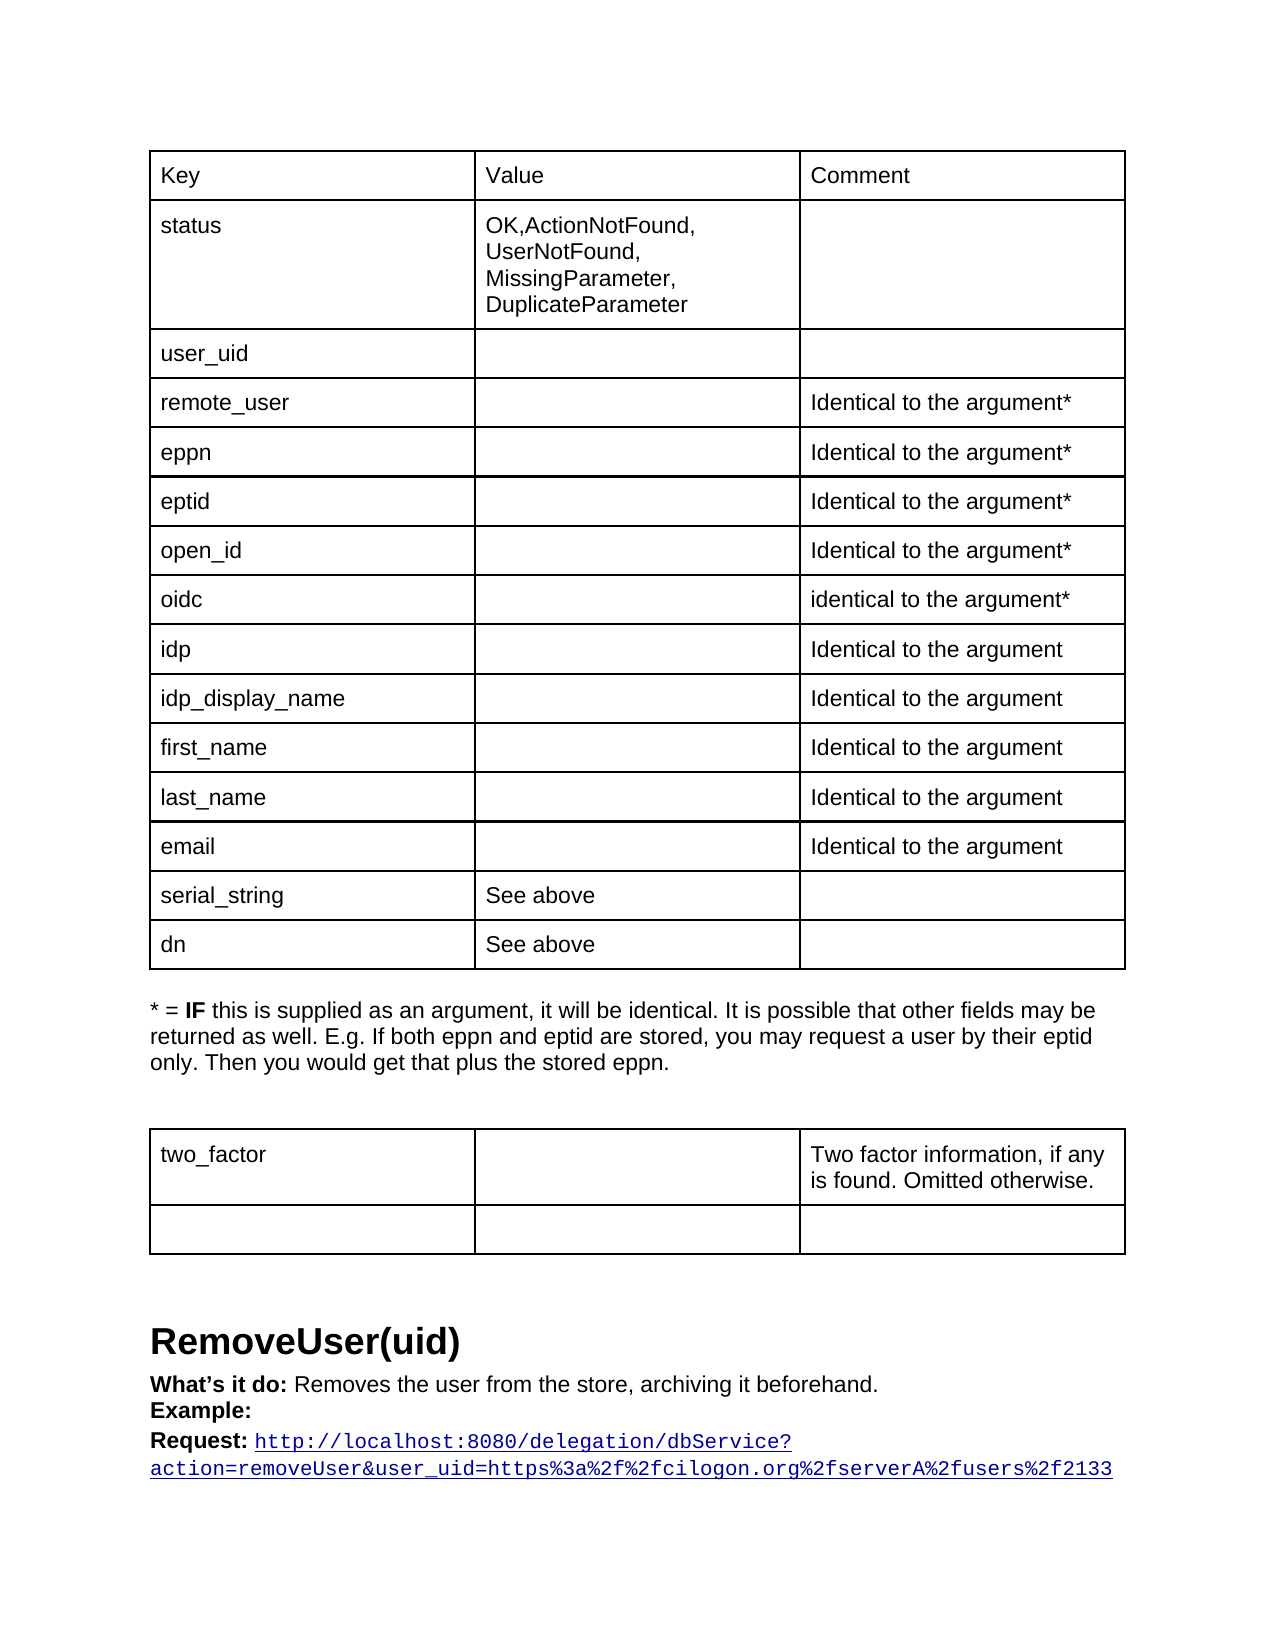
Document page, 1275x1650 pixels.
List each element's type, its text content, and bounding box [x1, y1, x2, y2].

table_cell last_name [151, 773, 474, 820]
text What’s it do: Removes the user from the store, archiving it beforehand. [150, 1371, 1125, 1397]
table_header Key [151, 152, 474, 199]
table_cell Identical to the argument [801, 675, 1124, 722]
table_cell first_name [151, 724, 474, 771]
table_cell Identical to the argument* [801, 478, 1124, 525]
table_cell Identical to the argument* [801, 527, 1124, 574]
table_cell [476, 1206, 799, 1253]
table_cell [801, 921, 1124, 968]
table_cell [151, 1206, 474, 1253]
table_cell [476, 625, 799, 672]
table_cell status [151, 201, 474, 328]
table_cell [476, 478, 799, 525]
table_cell Identical to the argument [801, 773, 1124, 820]
table_header [476, 1130, 799, 1204]
table_cell [476, 724, 799, 771]
text Request: http://localhost:8080/delegation/dbService?action=removeUser&user_uid=https%3a%2f%2fcilogon.org%2fserverA%2fusers%2f2133 [150, 1427, 1125, 1482]
table_cell idp_display_name [151, 675, 474, 722]
table_cell See above [476, 872, 799, 919]
table_cell [476, 527, 799, 574]
table_cell user_uid [151, 330, 474, 377]
table_cell [476, 428, 799, 475]
table_cell [801, 872, 1124, 919]
table_cell identical to the argument* [801, 576, 1124, 623]
table_header Comment [801, 152, 1124, 199]
table_cell oidc [151, 576, 474, 623]
table_cell [476, 576, 799, 623]
table_cell Identical to the argument [801, 625, 1124, 672]
table_cell [476, 379, 799, 426]
subtitle RemoveUser(uid) [150, 1319, 1125, 1362]
table_cell [801, 201, 1124, 328]
table_cell eppn [151, 428, 474, 475]
table_cell Identical to the argument [801, 724, 1124, 771]
table_cell eptid [151, 478, 474, 525]
table_cell Identical to the argument* [801, 428, 1124, 475]
table_cell open_id [151, 527, 474, 574]
table_cell idp [151, 625, 474, 672]
table_cell Identical to the argument [801, 823, 1124, 869]
table_cell [476, 823, 799, 869]
table_cell [476, 773, 799, 820]
table_cell dn [151, 921, 474, 968]
text * = IF this is supplied as an argument, it will be identical. It is possible that other fields may be returned as well. E.g. If both eppn and eptid are stored, you may request a user by their eptid only. Then you would get that plus the stored eppn. [150, 997, 1125, 1076]
table_header two_factor [151, 1130, 474, 1204]
table_cell [801, 1206, 1124, 1253]
table_cell OK,ActionNotFound, UserNotFound, MissingParameter, DuplicateParameter [476, 201, 799, 328]
table_header Two factor information, if any is found. Omitted otherwise. [801, 1130, 1124, 1204]
text Example: [150, 1397, 1125, 1423]
table_cell [476, 330, 799, 377]
table_header Value [476, 152, 799, 199]
table_cell Identical to the argument* [801, 379, 1124, 426]
table_cell email [151, 823, 474, 869]
table_cell See above [476, 921, 799, 968]
table_cell [801, 330, 1124, 377]
table_cell [476, 675, 799, 722]
table_cell remote_user [151, 379, 474, 426]
table_cell serial_string [151, 872, 474, 919]
